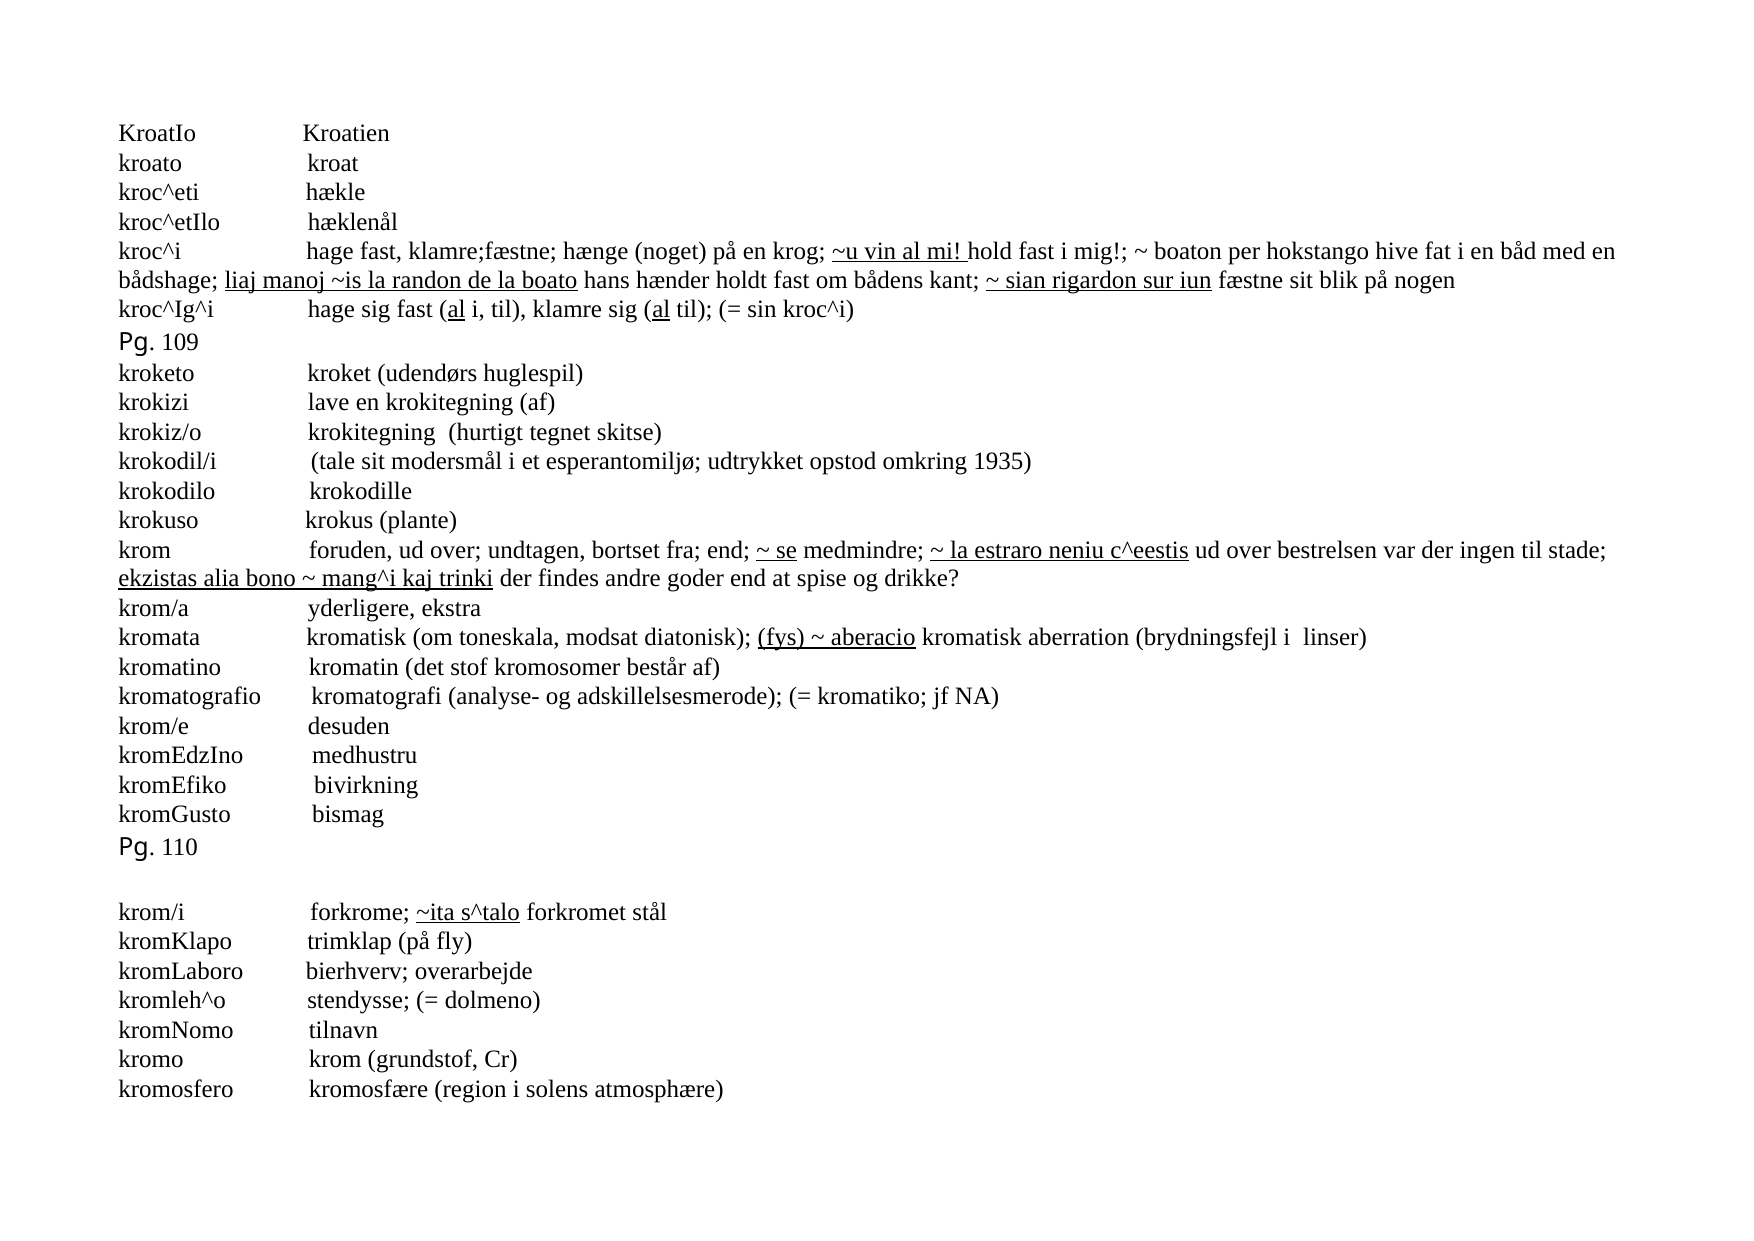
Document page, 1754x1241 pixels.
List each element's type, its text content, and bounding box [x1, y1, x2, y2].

text krom/a yderligere, ekstra [118, 593, 1636, 622]
text krokizi lave en krokitegning (af) [118, 387, 1636, 417]
text krom/i forkrome; ~ita s^talo forkromet stål [118, 897, 1636, 926]
text kroketo kroket (udendørs huglespil) [118, 358, 1636, 387]
text kromEfiko bivirkning [118, 770, 1636, 799]
text kromosfero kromosfære (region i solens atmosphære) [118, 1074, 1636, 1103]
text kromata kromatisk (om toneskala, modsat diatonisk); (fys) ~ aberacio kromatisk aberration (brydningsfejl i linser) [118, 622, 1636, 652]
text Pg. 109 [118, 324, 1636, 358]
text kroato kroat [118, 148, 1636, 177]
text kromLaboro bierhverv; overarbejde [118, 956, 1636, 985]
text KroatIo Kroatien [118, 118, 1636, 148]
text kroc^Ig^i hage sig fast (al i, til), klamre sig (al til); (= sin kroc^i) [118, 294, 1636, 324]
text kroc^i hage fast, klamre;fæstne; hænge (noget) på en krog; ~u vin al mi! hold fast i mig!; ~ boaton per hokstango hive fat i en båd med en bådshage; liaj manoj ~is la randon de la boato hans hænder holdt fast om bådens kant; ~ sian rigardon sur iun fæstne sit blik på nogen [118, 236, 1636, 294]
text kromleh^o stendysse; (= dolmeno) [118, 985, 1636, 1015]
text kromo krom (grundstof, Cr) [118, 1044, 1636, 1074]
text kromatografio kromatografi (analyse- og adskillelsesmerode); (= kromatiko; jf NA) [118, 681, 1636, 711]
text kroc^eti hækle [118, 177, 1636, 207]
text kromNomo tilnavn [118, 1015, 1636, 1044]
text krokodilo krokodille [118, 476, 1636, 505]
text krom foruden, ud over; undtagen, bortset fra; end; ~ se medmindre; ~ la estraro neniu c^eestis ud over bestrelsen var der ingen til stade; ekzistas alia bono ~ mang^i kaj trinki der findes andre goder end at spise og drikke? [118, 535, 1636, 593]
text Pg. 110 [118, 829, 1636, 863]
text krokodil/i (tale sit modersmål i et esperantomiljø; udtrykket opstod omkring 1935) [118, 446, 1636, 476]
text krokuso krokus (plante) [118, 505, 1636, 535]
text kroc^etIlo hæklenål [118, 207, 1636, 236]
text kromKlapo trimklap (på fly) [118, 926, 1636, 956]
text kromEdzIno medhustru [118, 740, 1636, 770]
text krom/e desuden [118, 711, 1636, 740]
text kromGusto bismag [118, 799, 1636, 829]
text kromatino kromatin (det stof kromosomer består af) [118, 652, 1636, 681]
text krokiz/o krokitegning (hurtigt tegnet skitse) [118, 417, 1636, 446]
